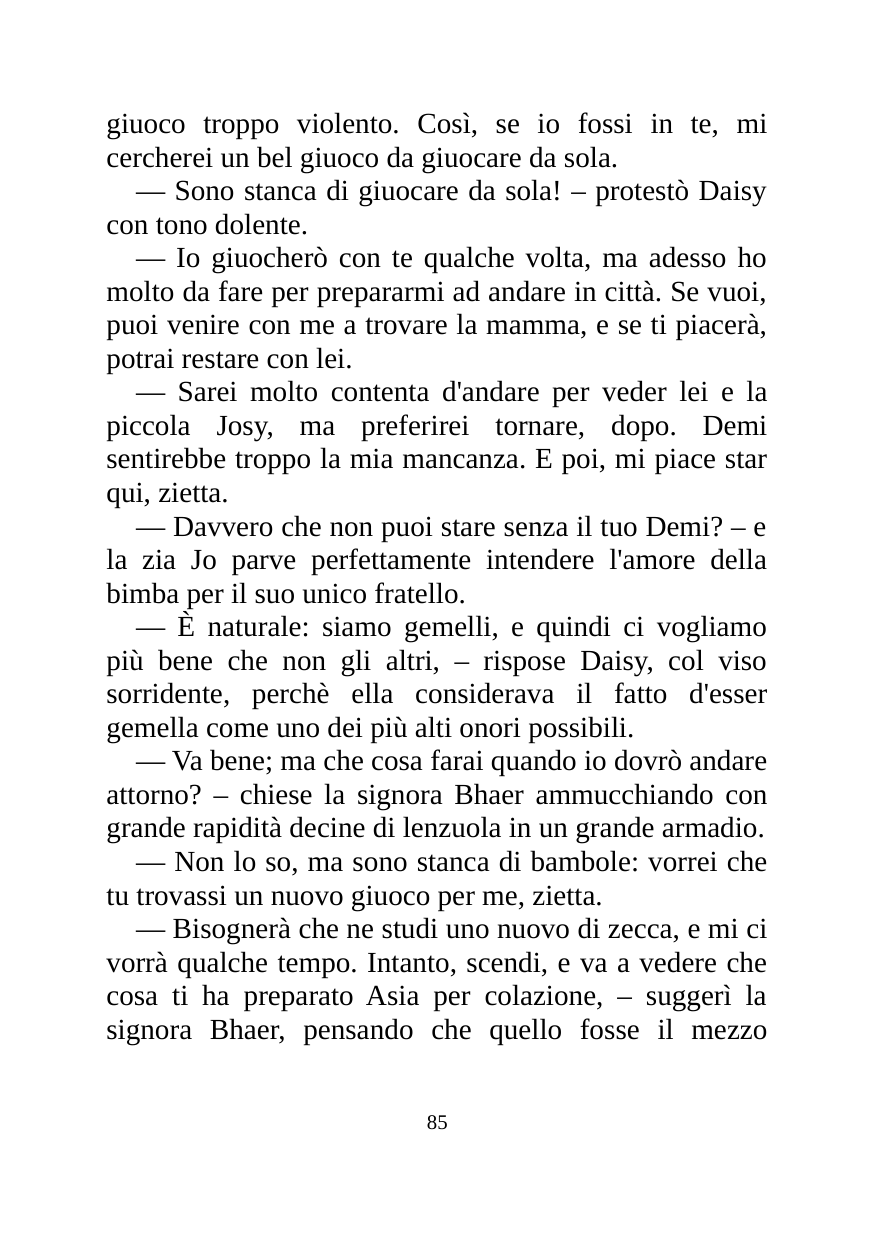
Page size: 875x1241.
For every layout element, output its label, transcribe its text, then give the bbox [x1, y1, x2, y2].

text — Non lo so, ma sono stanca di bambole: vorrei che tu trovassi un nuovo giuoco per me, zietta. [106, 844, 768, 911]
text — Davvero che non puoi stare senza il tuo Demi? – e la zia Jo parve perfettamente intendere l'amore della bimba per il suo unico fratello. [106, 509, 768, 609]
text — Sarei molto contenta d'andare per veder lei e la piccola Josy, ma preferirei tornare, dopo. Demi sentirebbe troppo la mia mancanza. E poi, mi piace star qui, zietta. [106, 374, 768, 509]
text giuoco troppo violento. Così, se io fossi in te, mi cercherei un bel giuoco da giuocare da sola. [106, 106, 768, 173]
text — Va bene; ma che cosa farai quando io dovrò andare attorno? – chiese la signora Bhaer ammucchiando con grande rapidità decine di lenzuola in un grande armadio. [106, 743, 768, 844]
text — È naturale: siamo gemelli, e quindi ci vogliamo più bene che non gli altri, – rispose Daisy, col viso sorridente, perchè ella considerava il fatto d'esser gemella come uno dei più alti onori possibili. [106, 609, 768, 743]
text — Sono stanca di giuocare da sola! – protestò Daisy con tono dolente. [106, 173, 768, 240]
text — Io giuocherò con te qualche volta, ma adesso ho molto da fare per prepararmi ad andare in città. Se vuoi, puoi venire con me a trovare la mamma, e se ti piacerà, potrai restare con lei. [106, 240, 768, 374]
text — Bisognerà che ne studi uno nuovo di zecca, e mi ci vorrà qualche tempo. Intanto, scendi, e va a vedere che cosa ti ha preparato Asia per colazione, – suggerì la signora Bhaer, pensando che quello fosse il mezzo [106, 911, 768, 1045]
